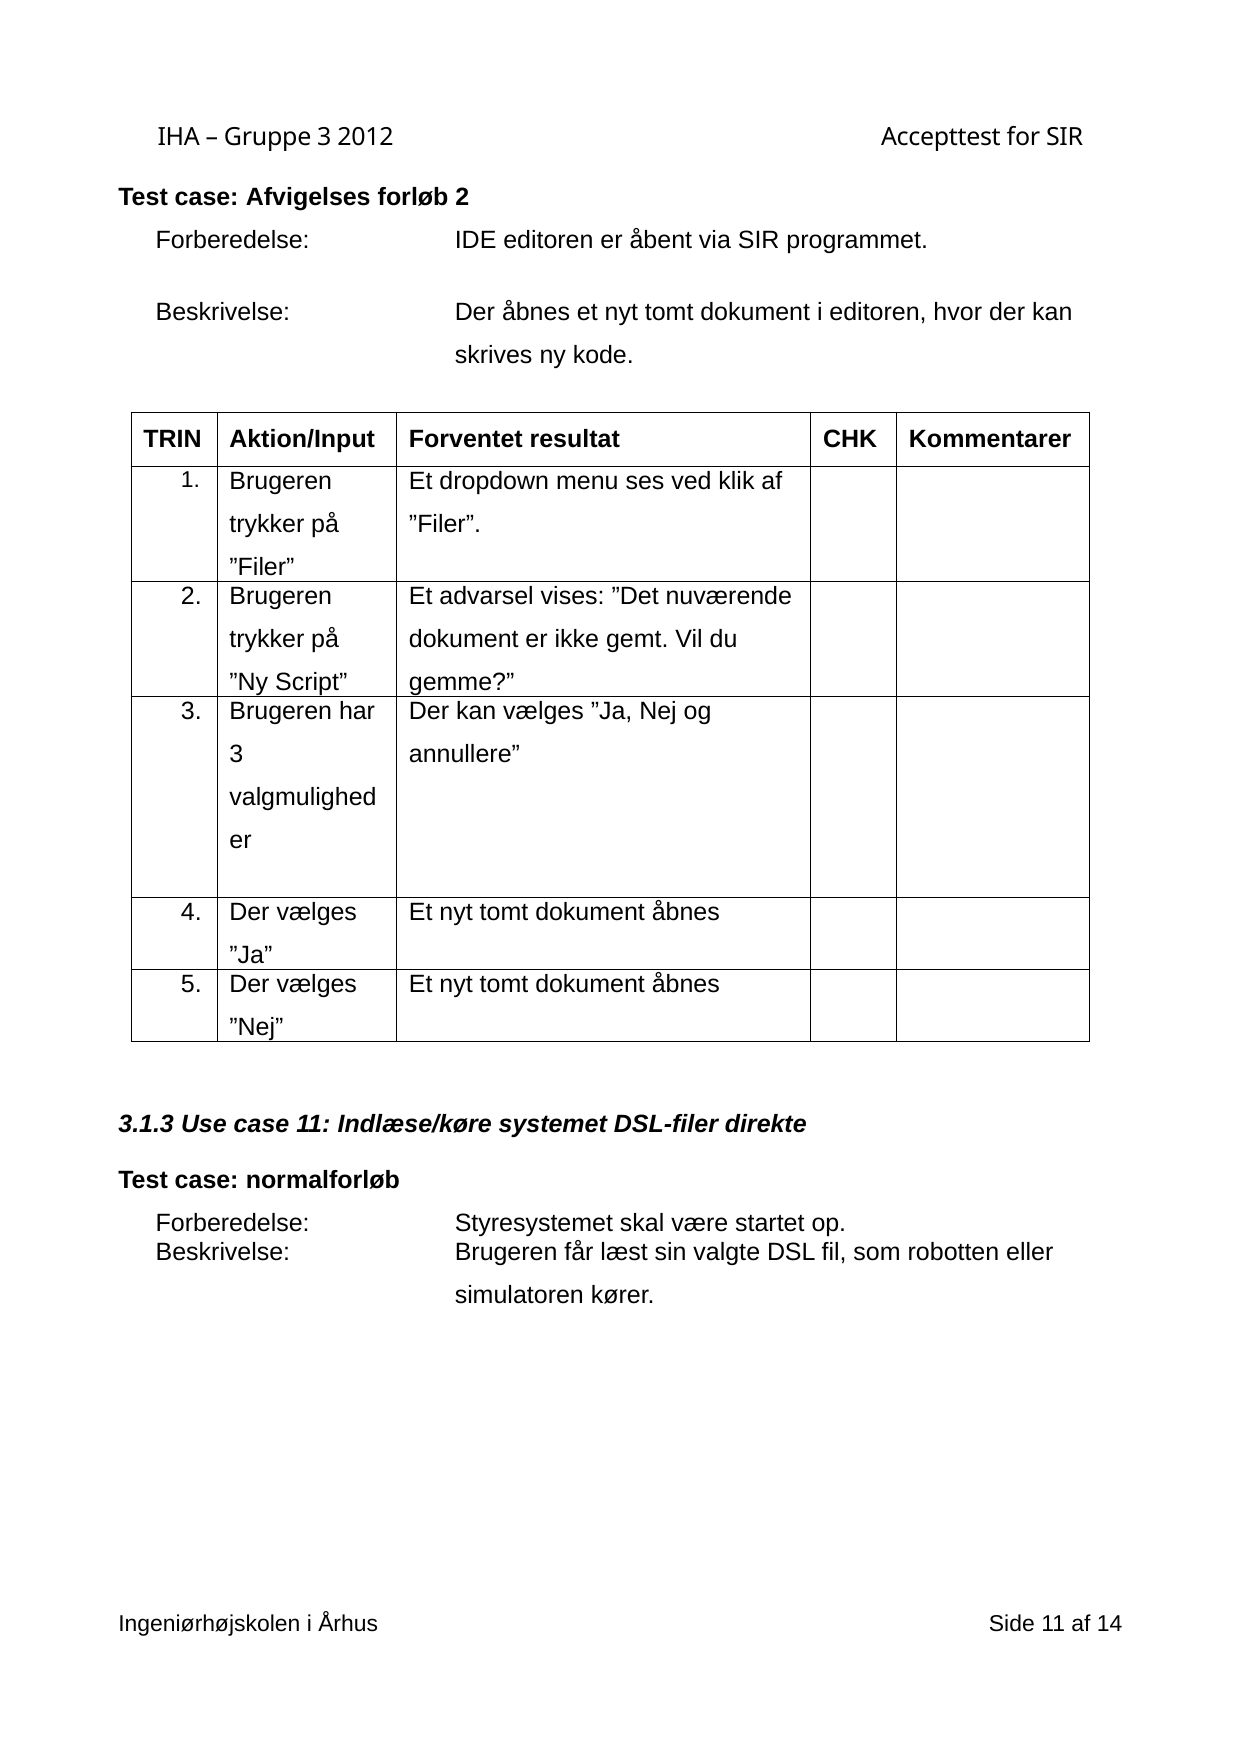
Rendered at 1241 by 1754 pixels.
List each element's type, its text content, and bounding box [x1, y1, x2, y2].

table_cell Brugeren har 3 valgmuligheder [218, 697, 396, 897]
table_cell [811, 697, 896, 897]
table_header Aktion/Input [218, 413, 396, 466]
table_cell [811, 467, 896, 581]
table_header Forberedelse: [144, 225, 443, 297]
table_cell [897, 467, 1089, 581]
table_cell Beskrivelse: [144, 297, 443, 368]
table_cell [897, 582, 1089, 696]
table_cell [132, 970, 217, 1041]
table_header TRIN [132, 413, 217, 466]
table_header Kommentarer [897, 413, 1089, 466]
subtitle 3.1.3 Use case 11: Indlæse/køre systemet DSL-filer direkte [118, 1109, 1122, 1138]
table_header IDE editoren er åbent via SIR programmet. [443, 225, 1089, 297]
table_cell Der kan vælges ”Ja, Nej og annullere” [397, 697, 810, 897]
table_cell Der vælges ”Ja” [218, 898, 396, 969]
table_cell [811, 898, 896, 969]
table_cell Et nyt tomt dokument åbnes [397, 970, 810, 1041]
table_cell Brugeren trykker på ”Filer” [218, 467, 396, 581]
table_cell [132, 898, 217, 969]
table_cell [811, 582, 896, 696]
table_cell Brugeren trykker på ”Ny Script” [218, 582, 396, 696]
table_cell Brugeren får læst sin valgte DSL fil, som robotten eller simulatoren kører. [443, 1237, 1089, 1309]
table_cell [132, 697, 217, 897]
table_cell Et nyt tomt dokument åbnes [397, 898, 810, 969]
table_header Forberedelse: [144, 1208, 443, 1237]
table_cell [897, 697, 1089, 897]
table_cell [897, 970, 1089, 1041]
table_cell [132, 582, 217, 696]
table_cell Der åbnes et nyt tomt dokument i editoren, hvor der kan skrives ny kode. [443, 297, 1089, 368]
table_cell Et dropdown menu ses ved klik af ”Filer”. [397, 467, 810, 581]
text Test case: normalforløb [118, 1165, 1122, 1194]
table_header Forventet resultat [397, 413, 810, 466]
table_header CHK [811, 413, 896, 466]
table_cell [132, 467, 217, 581]
table_cell Et advarsel vises: ”Det nuværende dokument er ikke gemt. Vil du gemme?” [397, 582, 810, 696]
table_cell [811, 970, 896, 1041]
table_cell Beskrivelse: [144, 1237, 443, 1309]
table_cell [897, 898, 1089, 969]
text Test case: Afvigelses forløb 2 [118, 182, 1122, 210]
table_header Styresystemet skal være startet op. [443, 1208, 1089, 1237]
table_cell Der vælges ”Nej” [218, 970, 396, 1041]
